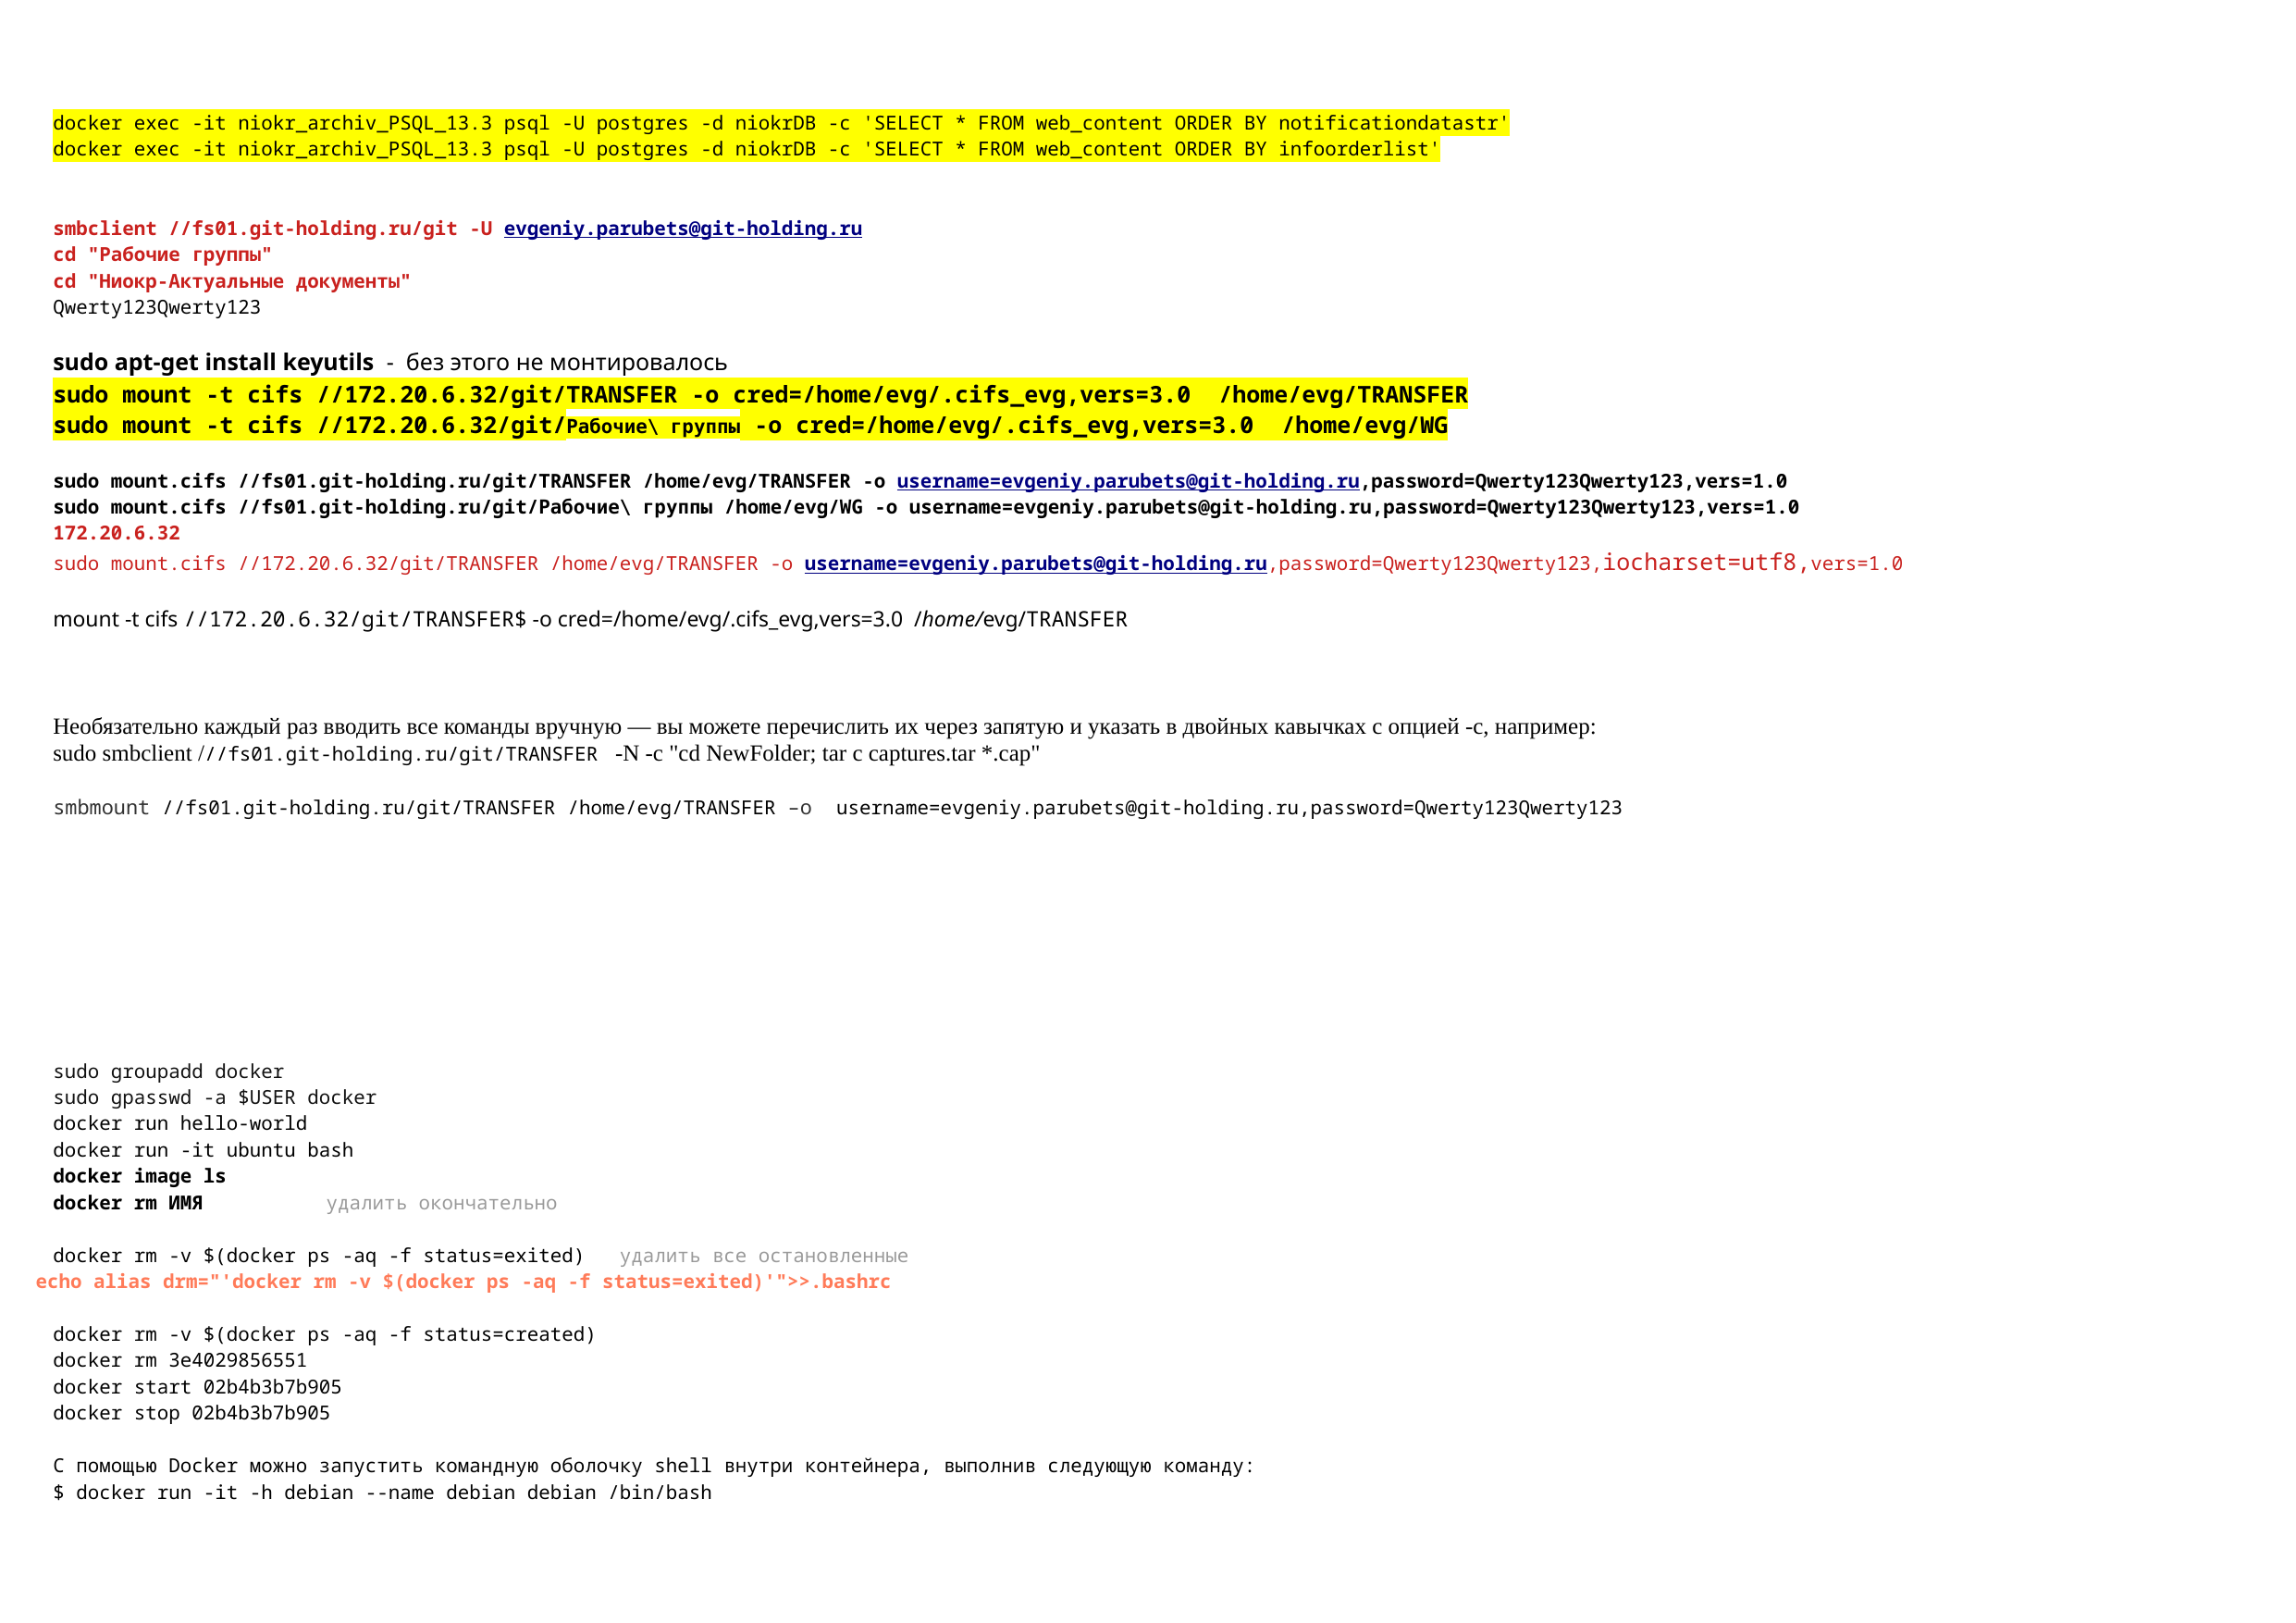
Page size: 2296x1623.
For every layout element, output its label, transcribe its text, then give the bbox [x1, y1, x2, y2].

text sudo apt-get install keyutils - без этого не монтировалось [53, 346, 2241, 378]
text docker exec -it niokr_archiv_PSQL_13.3 psql -U postgres -d niokrDB -c 'SELECT * FROM web_content ORDER BY notificationdatastr' [53, 109, 2241, 136]
text docker stop 02b4b3b7b905 [53, 1399, 2241, 1426]
text sudo mount.cifs //172.20.6.32/git/TRANSFER /home/evg/TRANSFER -o username=evgeniy.parubets@git-holding.ru,password=Qwerty123Qwerty123,iocharset=utf8,vers=1.0 [53, 546, 2241, 577]
text $ docker run -it -h debian --name debian debian /bin/bash [53, 1479, 2241, 1505]
text docker rm 3e4029856551 [53, 1347, 2241, 1373]
text sudo gpasswd -a $USER docker [53, 1084, 2241, 1109]
text docker run -it ubuntu bash [53, 1136, 2241, 1162]
text sudo mount.cifs //fs01.git-holding.ru/git/Рабочие\ группы /home/evg/WG -o username=evgeniy.parubets@git-holding.ru,password=Qwerty123Qwerty123,vers=1.0 [53, 493, 2241, 520]
text smbclient //fs01.git-holding.ru/git -U evgeniy.parubets@git-holding.ru [53, 215, 2241, 241]
text Необязательно каждый раз вводить все команды вручную — вы можете перечислить их через запятую и указать в двойных кавычках с опцией -c, например: [53, 712, 2241, 739]
text sudo mount.cifs //fs01.git-holding.ru/git/TRANSFER /home/evg/TRANSFER -o username=evgeniy.parubets@git-holding.ru,password=Qwerty123Qwerty123,vers=1.0 [53, 467, 2241, 493]
text cd "Рабочие группы" [53, 241, 2241, 267]
text smbmount //fs01.git-holding.ru/git/TRANSFER /home/evg/TRANSFER –o username=evgeniy.parubets@git-holding.ru,password=Qwerty123Qwerty123 [53, 793, 2241, 821]
text docker rm -v $(docker ps -aq -f status=exited) удалить все остановленные [53, 1242, 2241, 1268]
text docker rm -v $(docker ps -aq -f status=created) [53, 1320, 2241, 1347]
text docker image ls [53, 1162, 2241, 1189]
text cd "Ниокр-Актуальные документы" [53, 267, 2241, 293]
text docker exec -it niokr_archiv_PSQL_13.3 psql -U postgres -d niokrDB -c 'SELECT * FROM web_content ORDER BY infoorderlist' [53, 136, 2241, 162]
text docker rm ИМЯ удалить окончательно [53, 1189, 2241, 1215]
text echo alias drm="'docker rm -v $(docker ps -aq -f status=exited)'">>.bashrc [35, 1268, 2241, 1295]
text sudo groupadd docker [53, 1058, 2241, 1084]
text sudo mount -t cifs //172.20.6.32/git/Рабочие\ группы -o cred=/home/evg/.cifs_evg,vers=3.0 /home/evg/WG [53, 409, 2241, 440]
text docker run hello-world [53, 1109, 2241, 1136]
text С помощью Docker можно запустить командную оболочку shell внутри контейнера, выполнив следующую команду: [53, 1452, 2241, 1479]
text mount -t cifs //172.20.6.32/git/TRANSFER$ -o cred=/home/evg/.cifs_evg,vers=3.0 /home/evg/TRANSFER [53, 604, 2241, 633]
text docker start 02b4b3b7b905 [53, 1373, 2241, 1399]
text sudo smbclient ///fs01.git-holding.ru/git/TRANSFER -N -c "cd NewFolder; tar c captures.tar *.cap" [53, 739, 2241, 766]
text 172.20.6.32 [53, 520, 2241, 546]
text Qwerty123Qwerty123 [53, 293, 2241, 320]
text sudo mount -t cifs //172.20.6.32/git/TRANSFER -o cred=/home/evg/.cifs_evg,vers=3.0 /home/evg/TRANSFER [53, 378, 2241, 409]
